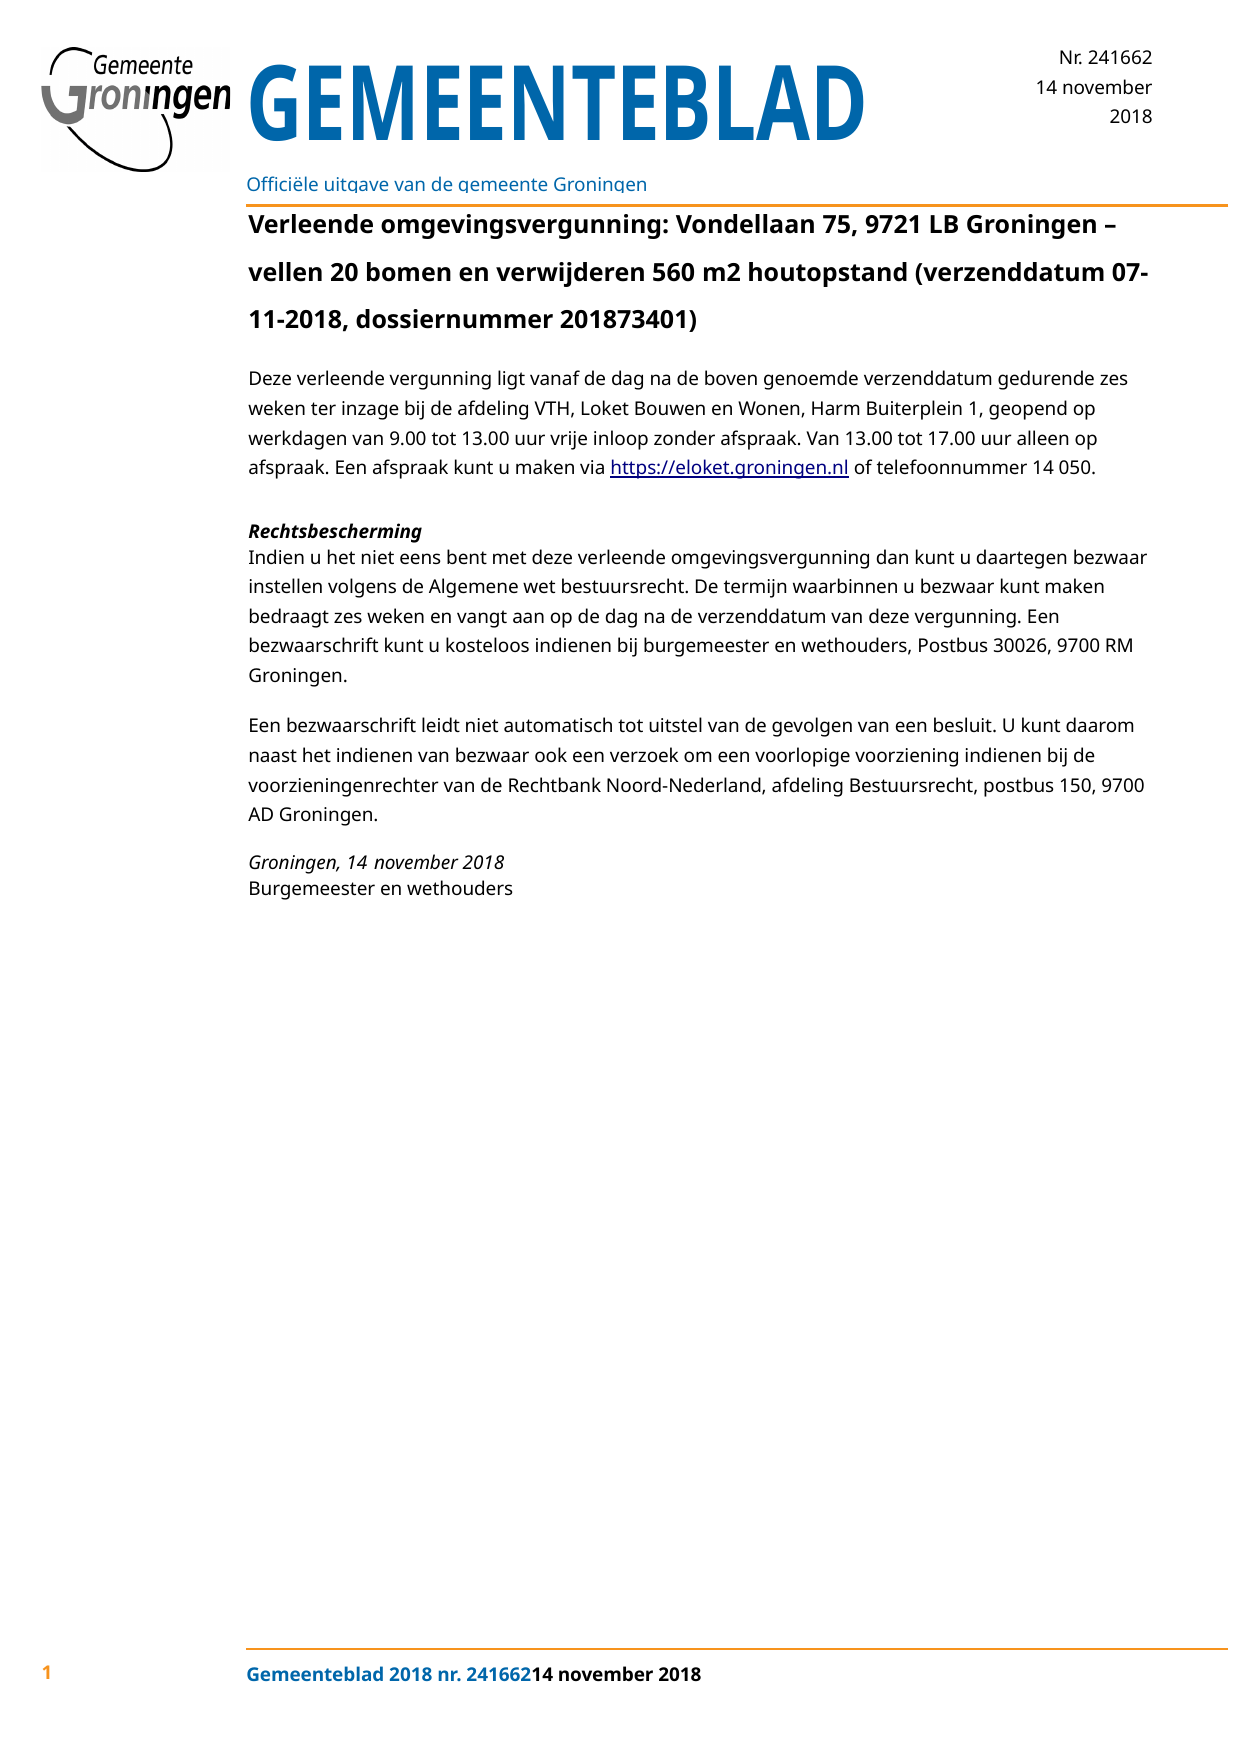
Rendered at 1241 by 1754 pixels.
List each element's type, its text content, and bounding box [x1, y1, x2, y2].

text Groningen, 14 november 2018 [248, 849, 1152, 875]
text Rechtsbescherming [248, 518, 1152, 544]
text Indien u het niet eens bent met deze verleende omgevingsvergunning dan kunt u daartegen bezwaar instellen volgens de Algemene wet bestuursrecht. De termijn waarbinnen u bezwaar kunt maken bedraagt zes weken en vangt aan op de dag na de verzenddatum van deze vergunning. Een bezwaarschrift kunt u kosteloos indienen bij burgemeester en wethouders, Postbus 30026, 9700 RM Groningen. [248, 544, 1152, 688]
text Verleende omgevingsvergunning: Vondellaan 75, 9721 LB Groningen – vellen 20 bomen en verwijderen 560 m2 houtopstand (verzenddatum 07-11-2018, dossiernummer 201873401) [248, 207, 1152, 336]
text Een bezwaarschrift leidt niet automatisch tot uitstel van de gevolgen van een besluit. U kunt daarom naast het indienen van bezwaar ook een verzoek om een voorlopige voorziening indienen bij de voorzieningenrechter van de Rechtbank Noord-Nederland, afdeling Bestuursrecht, postbus 150, 9700 AD Groningen. [248, 713, 1152, 827]
picture [41, 47, 231, 172]
text Burgemeester en wethouders [248, 875, 1152, 901]
text Deze verleende vergunning ligt vanaf de dag na de boven genoemde verzenddatum gedurende zes weken ter inzage bij de afdeling VTH, Loket Bouwen en Wonen, Harm Buiterplein 1, geopend op werkdagen van 9.00 tot 13.00 uur vrije inloop zonder afspraak. Van 13.00 tot 17.00 uur alleen op afspraak. Een afspraak kunt u maken via https://eloket.groningen.nl of telefoonnummer 14 050. [248, 366, 1152, 480]
